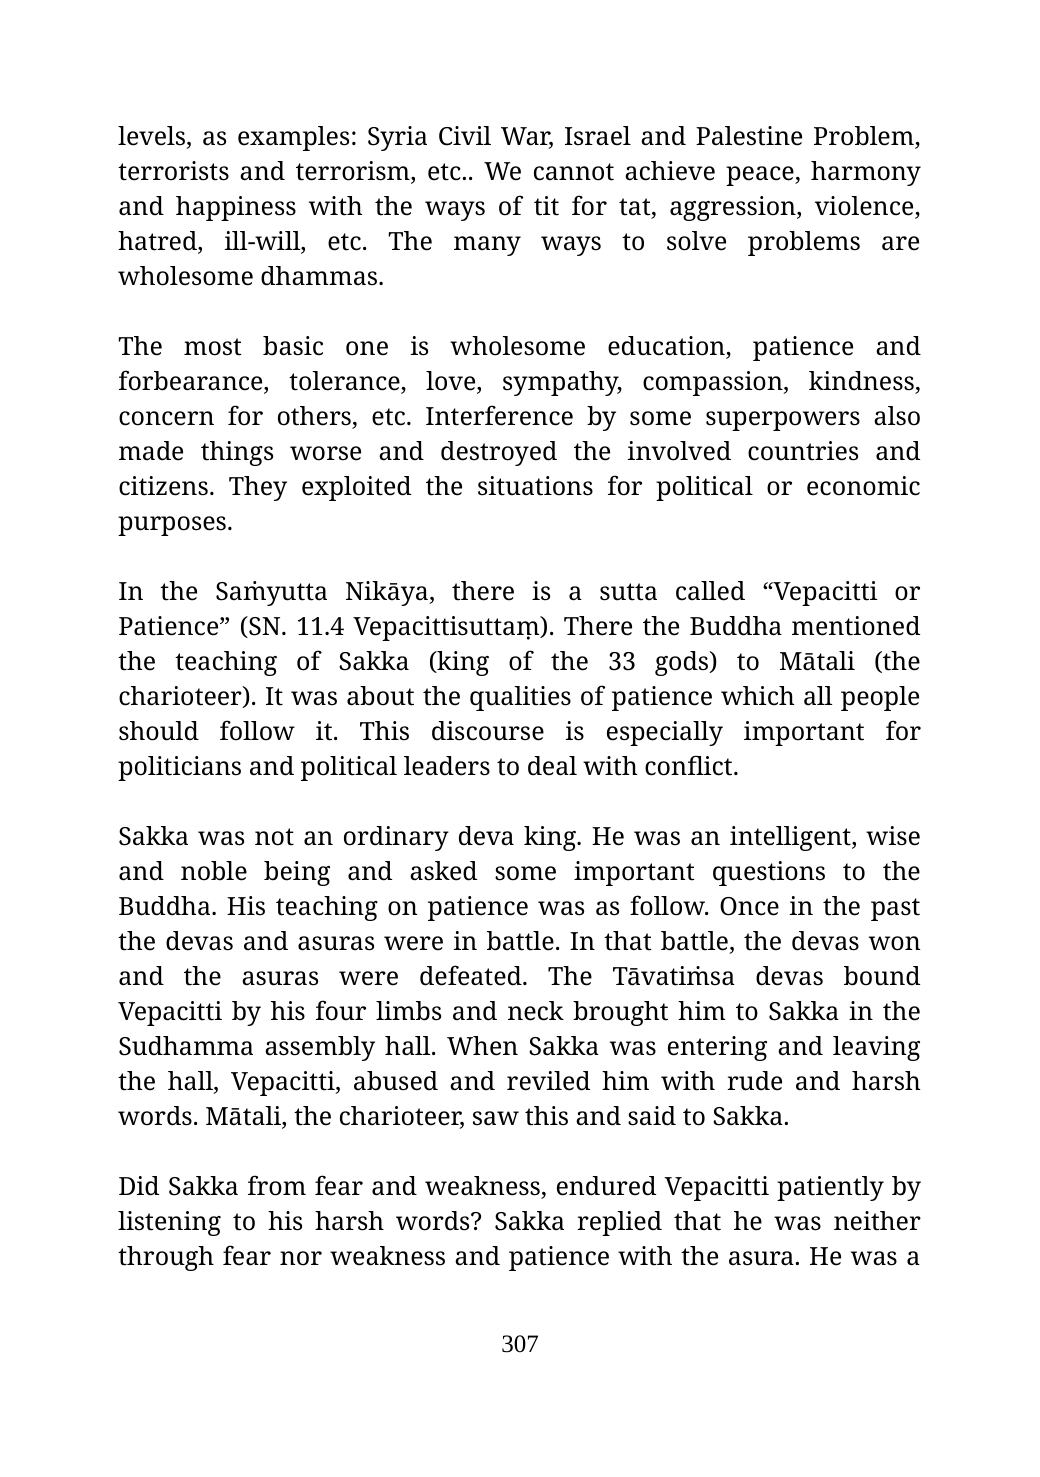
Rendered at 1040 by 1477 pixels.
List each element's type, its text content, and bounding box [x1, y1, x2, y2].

text levels, as examples: Syria Civil War, Israel and Palestine Problem, terrorists and terrorism, etc.. We cannot achieve peace, harmony and happiness with the ways of tit for tat, aggression, violence, hatred, ill-will, etc. The many ways to solve problems are wholesome dhammas. The most basic one is wholesome education, patience and forbearance, tolerance, love, sympathy, compassion, kindness, concern for others, etc. Interference by some superpowers also made things worse and destroyed the involved countries and citizens. They exploited the situations for political or economic purposes. In the Saṁyutta Nikāya, there is a sutta called “Vepacitti or Patience” (SN. 11.4 Vepacittisuttaṃ). There the Buddha mentioned the teaching of Sakka (king of the 33 gods) to Mātali (the charioteer). It was about the qualities of patience which all people should follow it. This discourse is especially important for politicians and political leaders to deal with conflict. Sakka was not an ordinary deva king. He was an intelligent, wise and noble being and asked some important questions to the Buddha. His teaching on patience was as follow. Once in the past the devas and asuras were in battle. In that battle, the devas won and the asuras were defeated. The Tāvatiṁsa devas bound Vepacitti by his four limbs and neck brought him to Sakka in the Sudhamma assembly hall. When Sakka was entering and leaving the hall, Vepacitti, abused and reviled him with rude and harsh words. Mātali, the charioteer, saw this and said to Sakka. Did Sakka from fear and weakness, endured Vepacitti patiently by listening to his harsh words? Sakka replied that he was neither through fear nor weakness and patience with the asura. He was a [118, 118, 922, 1273]
